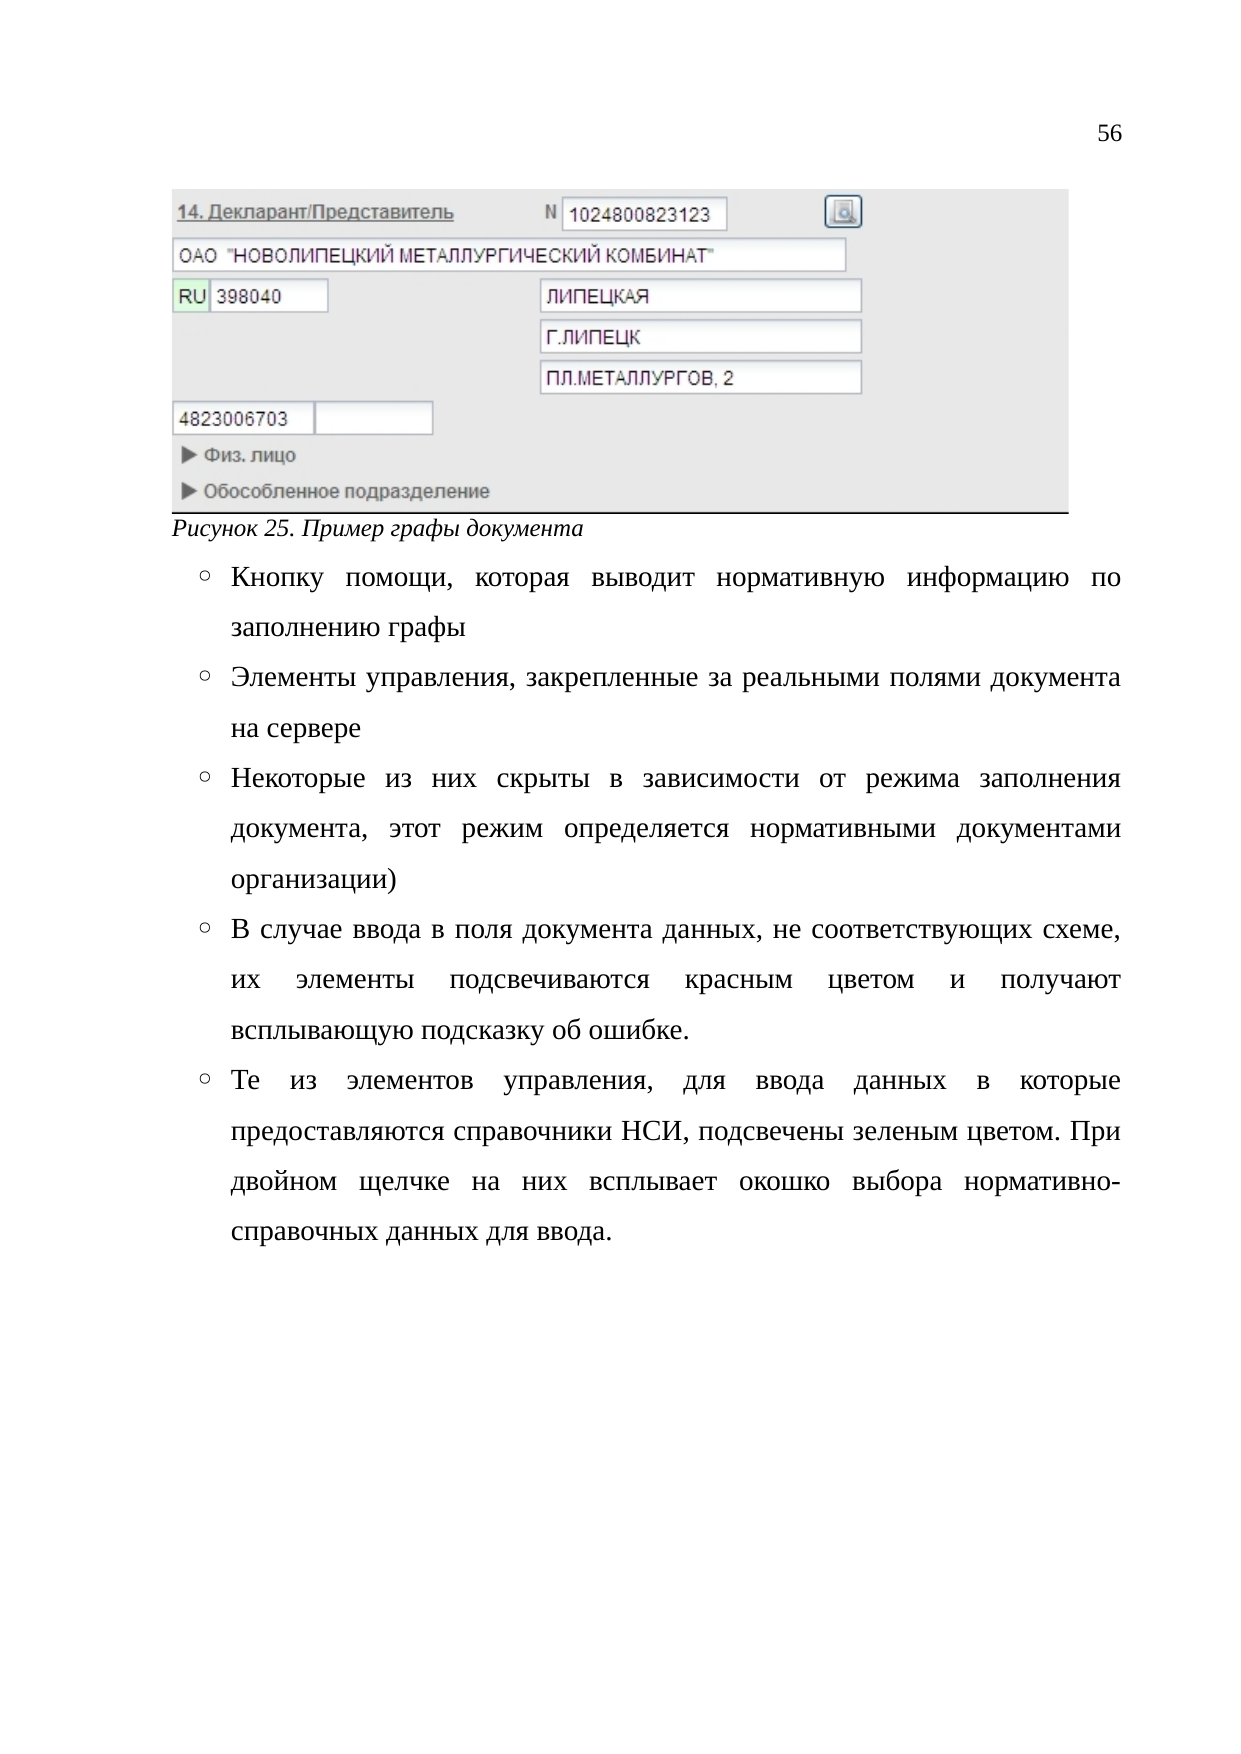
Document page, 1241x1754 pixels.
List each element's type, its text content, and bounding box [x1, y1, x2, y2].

list Некоторые из них скрыты в зависимости от режима заполнения документа, этот режим определяется нормативными документами организации) [193, 760, 1122, 894]
list Кнопку помощи, которая выводит нормативную информацию по заполнению графы [172, 177, 1122, 643]
list В случае ввода в поля документа данных, не соответствующих схеме, их элементы подсвечиваются красным цветом и получают всплывающую подсказку об ошибке. [193, 911, 1122, 1045]
list Элементы управления, закрепленные за реальными полями документа на сервере [193, 659, 1122, 743]
list Рисунок 25. Пример графы документа [172, 514, 1068, 542]
list Те из элементов управления, для ввода данных в которые предоставляются справочники НСИ, подсвечены зеленым цветом. При двойном щелчке на них всплывает окошко выбора нормативно-справочных данных для ввода. [193, 1062, 1122, 1247]
picture [171, 189, 1069, 514]
